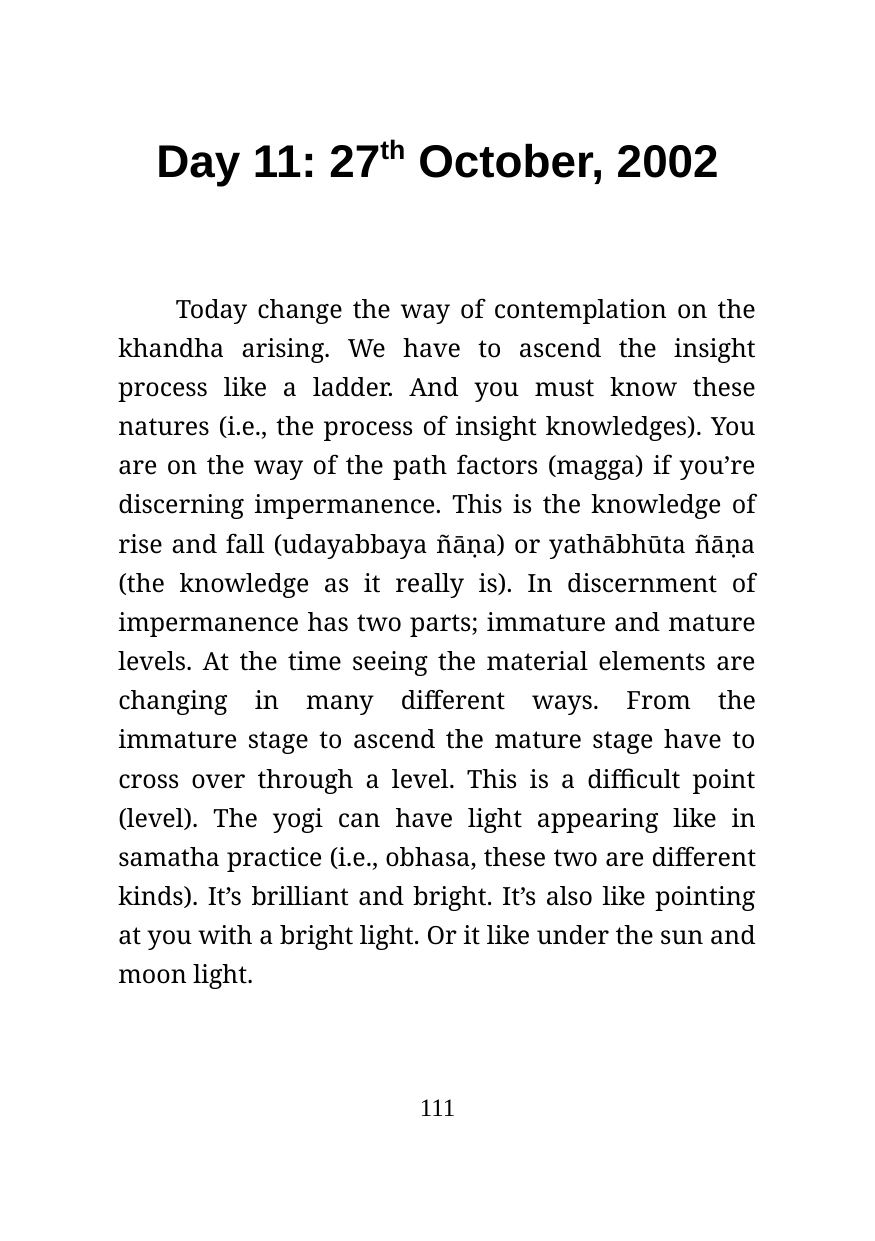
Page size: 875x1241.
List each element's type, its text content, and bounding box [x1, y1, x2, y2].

text Today change the way of contemplation on the khandha arising. We have to ascend the insight process like a ladder. And you must know these natures (i.e., the process of insight knowledges). You are on the way of the path factors (magga) if you’re discerning impermanence. This is the knowledge of rise and fall (udayabbaya ñāṇa) or yathābhūta ñāṇa (the knowledge as it really is). In discernment of impermanence has two parts; immature and mature levels. At the time seeing the material elements are changing in many different ways. From the immature stage to ascend the mature stage have to cross over through a level. This is a difficult point (level). The yogi can have light appearing like in samatha practice (i.e., obhasa, these two are different kinds). It’s brilliant and bright. It’s also like pointing at you with a bright light. Or it like under the sun and moon light. [118, 291, 756, 991]
subtitle Day 11: 27th October, 2002 [118, 134, 756, 187]
